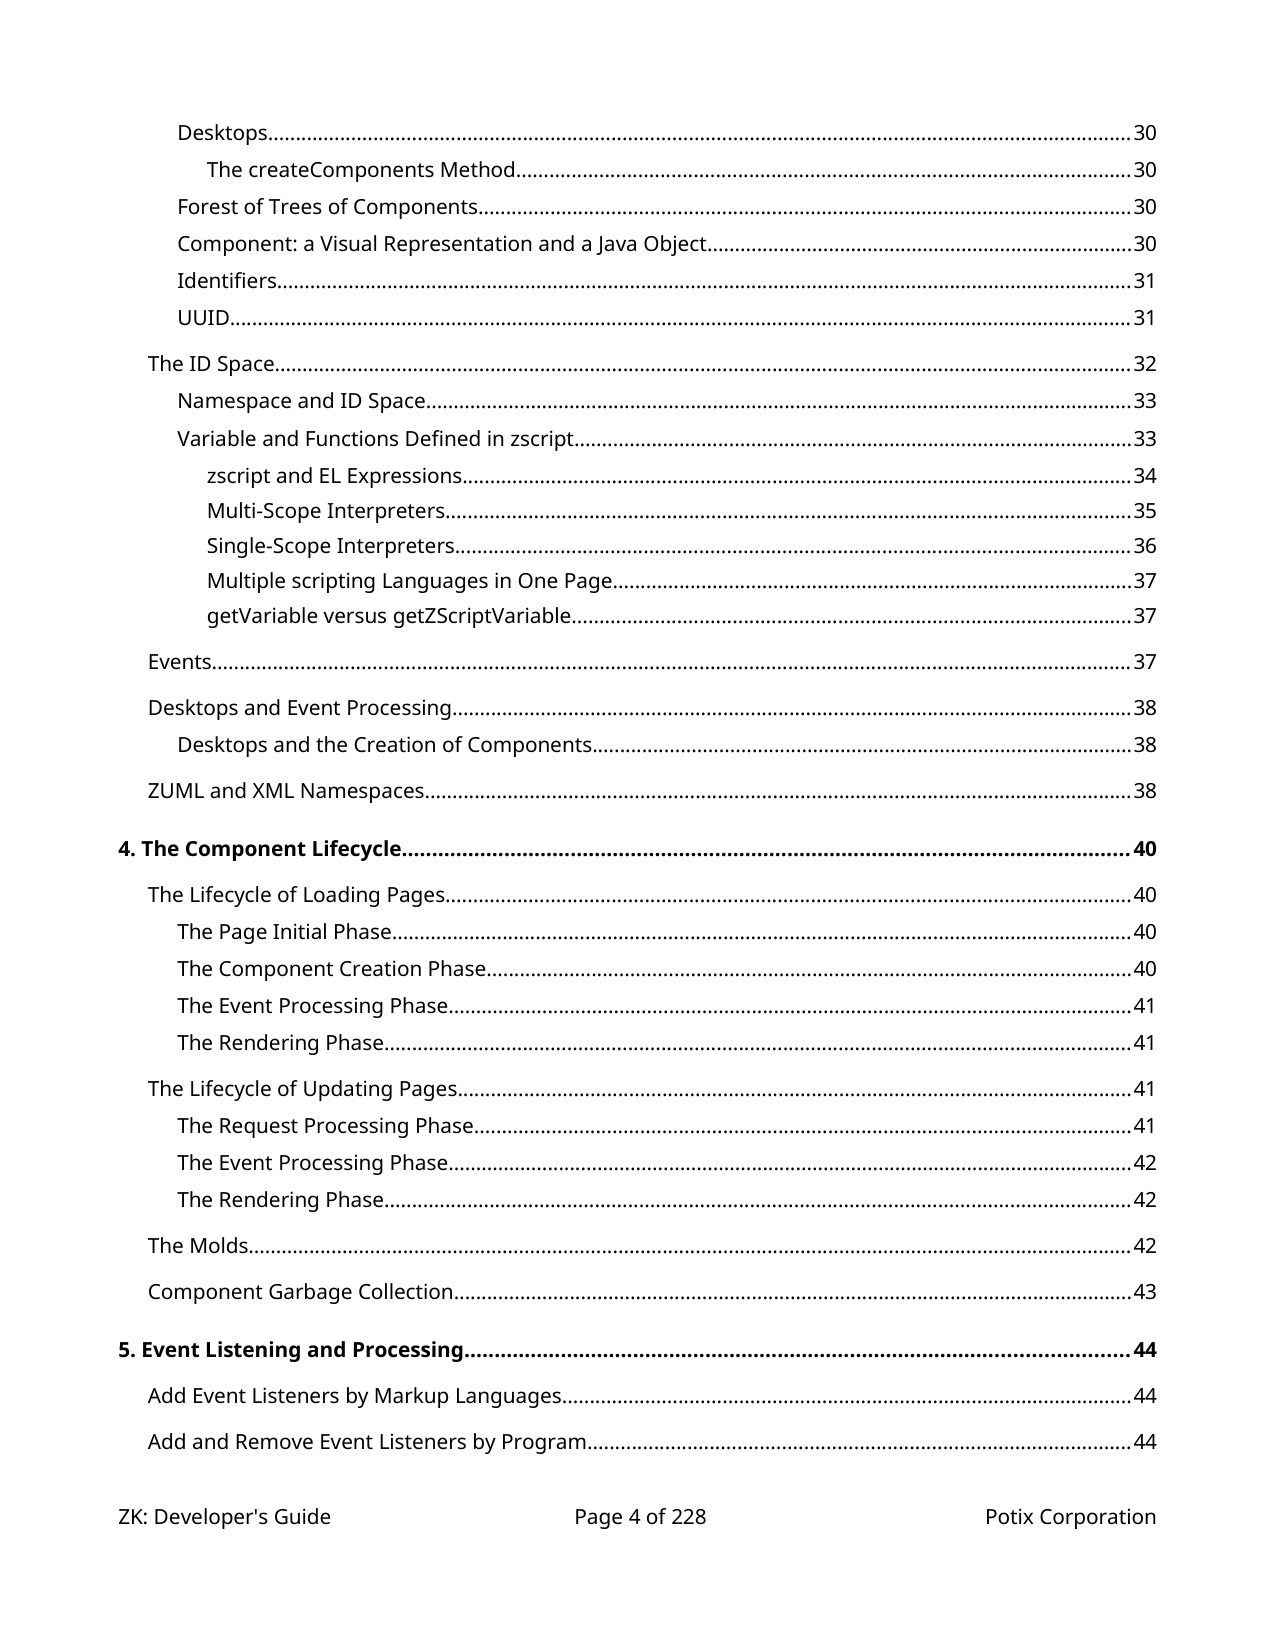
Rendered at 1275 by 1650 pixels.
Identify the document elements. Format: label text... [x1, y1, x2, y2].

text 5. Event Listening and Processing 44 [118, 1335, 1157, 1363]
text The Rendering Phase 41 [177, 1028, 1157, 1057]
text Add Event Listeners by Markup Languages 44 [148, 1381, 1157, 1409]
text Component: a Visual Representation and a Java Object 30 [177, 229, 1157, 258]
text Desktops and Event Processing 38 [148, 693, 1157, 722]
text Variable and Functions Defined in zscript 33 [177, 424, 1157, 452]
text 4. The Component Lifecycle 40 [118, 834, 1157, 862]
text Identifiers 31 [177, 266, 1157, 295]
text ZUML and XML Namespaces 38 [148, 776, 1157, 805]
text Multiple scripting Languages in One Page 37 [207, 566, 1157, 594]
text The Rendering Phase 42 [177, 1186, 1157, 1214]
text The Page Initial Phase 40 [177, 917, 1157, 945]
text Single-Scope Interpreters 36 [207, 531, 1157, 559]
text zscript and EL Expressions 34 [207, 461, 1157, 489]
text The createComponents Method 30 [207, 155, 1157, 183]
text Desktops 30 [177, 118, 1157, 146]
text getVariable versus getZScriptVariable 37 [207, 602, 1157, 630]
text Multi-Scope Interpreters 35 [207, 496, 1157, 524]
text Component Garbage Collection 43 [148, 1277, 1157, 1306]
text The Molds 42 [148, 1232, 1157, 1260]
text Desktops and the Creation of Components 38 [177, 731, 1157, 759]
text Forest of Trees of Components 30 [177, 192, 1157, 221]
text The ID Space 32 [148, 349, 1157, 378]
text Add and Remove Event Listeners by Program 44 [148, 1427, 1157, 1455]
text UUID 31 [177, 303, 1157, 332]
text The Lifecycle of Updating Pages 41 [148, 1074, 1157, 1103]
text The Lifecycle of Loading Pages 40 [148, 880, 1157, 908]
text The Event Processing Phase 41 [177, 991, 1157, 1019]
text The Component Creation Phase 40 [177, 954, 1157, 982]
text The Request Processing Phase 41 [177, 1111, 1157, 1140]
text Namespace and ID Space 33 [177, 387, 1157, 415]
text The Event Processing Phase 42 [177, 1148, 1157, 1177]
text Events 37 [148, 647, 1157, 676]
